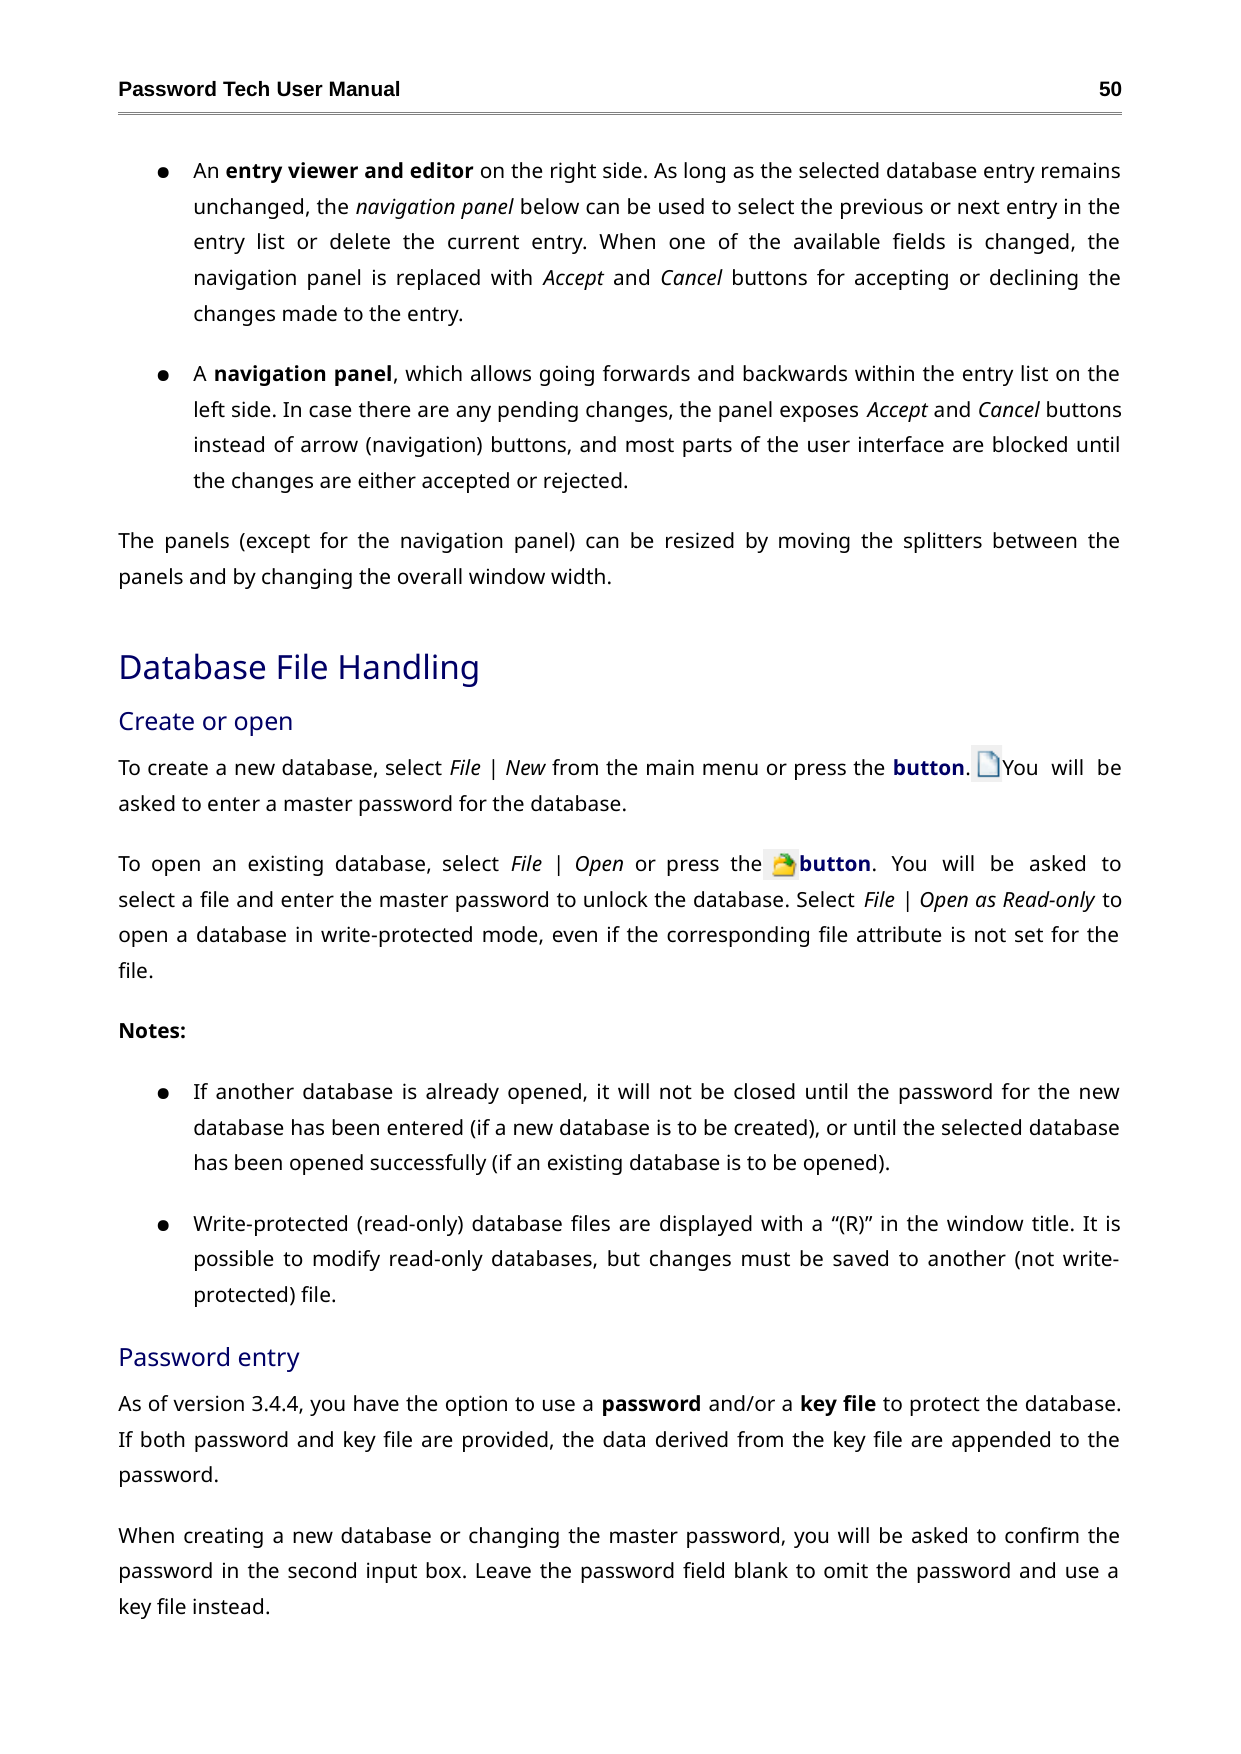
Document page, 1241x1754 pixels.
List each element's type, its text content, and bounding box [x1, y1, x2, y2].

text As of version 3.4.4, you have the option to use a password and/or a key file to protect the database. If both password and key file are provided, the data derived from the key file are appended to the password. [118, 1389, 1122, 1489]
text The panels (except for the navigation panel) can be resized by moving the splitters between the panels and by changing the overall window width. [118, 526, 1122, 590]
picture [763, 849, 799, 880]
list Write-protected (read-only) database files are displayed with a “(R)” in the window title. It is possible to modify read-only databases, but changes must be saved to another (not write-protected) file. [156, 1208, 1122, 1308]
subtitle Database File Handling [118, 643, 1122, 689]
text To open an existing database, select File | Open or press the button. You will be asked to select a file and enter the master password to unlock the database. Select File | Open as Read-only to open a database in write-protected mode, even if the corresponding file attribute is not set for the file. [118, 849, 1122, 984]
list If another database is already opened, it will not be closed until the password for the new database has been entered (if a new database is to be created), or until the selected database has been opened successfully (if an existing database is to be opened). [156, 1077, 1122, 1177]
text To create a new database, select File | New from the main menu or press the button. You will be asked to enter a master password for the database. [118, 753, 1122, 817]
text Notes: [118, 1016, 1122, 1045]
list An entry viewer and editor on the right side. As long as the selected database entry remains unchanged, the navigation panel below can be used to select the previous or next entry in the entry list or delete the current entry. When one of the available fields is changed, the navigation panel is replaced with Accept and Cancel buttons for accepting or declining the changes made to the entry. [156, 156, 1122, 327]
subtitle Password entry [118, 1340, 1122, 1374]
text When creating a new database or changing the master password, you will be asked to confirm the password in the second input box. Leave the password field blank to omit the password and use a key file instead. [118, 1521, 1122, 1620]
subtitle Create or open [118, 704, 1122, 738]
list A navigation panel, which allows going forwards and backwards within the entry list on the left side. In case there are any pending changes, the panel exposes Accept and Cancel buttons instead of arrow (navigation) buttons, and most parts of the user interface are blocked until the changes are either accepted or rejected. [156, 359, 1122, 494]
picture [971, 745, 1003, 782]
